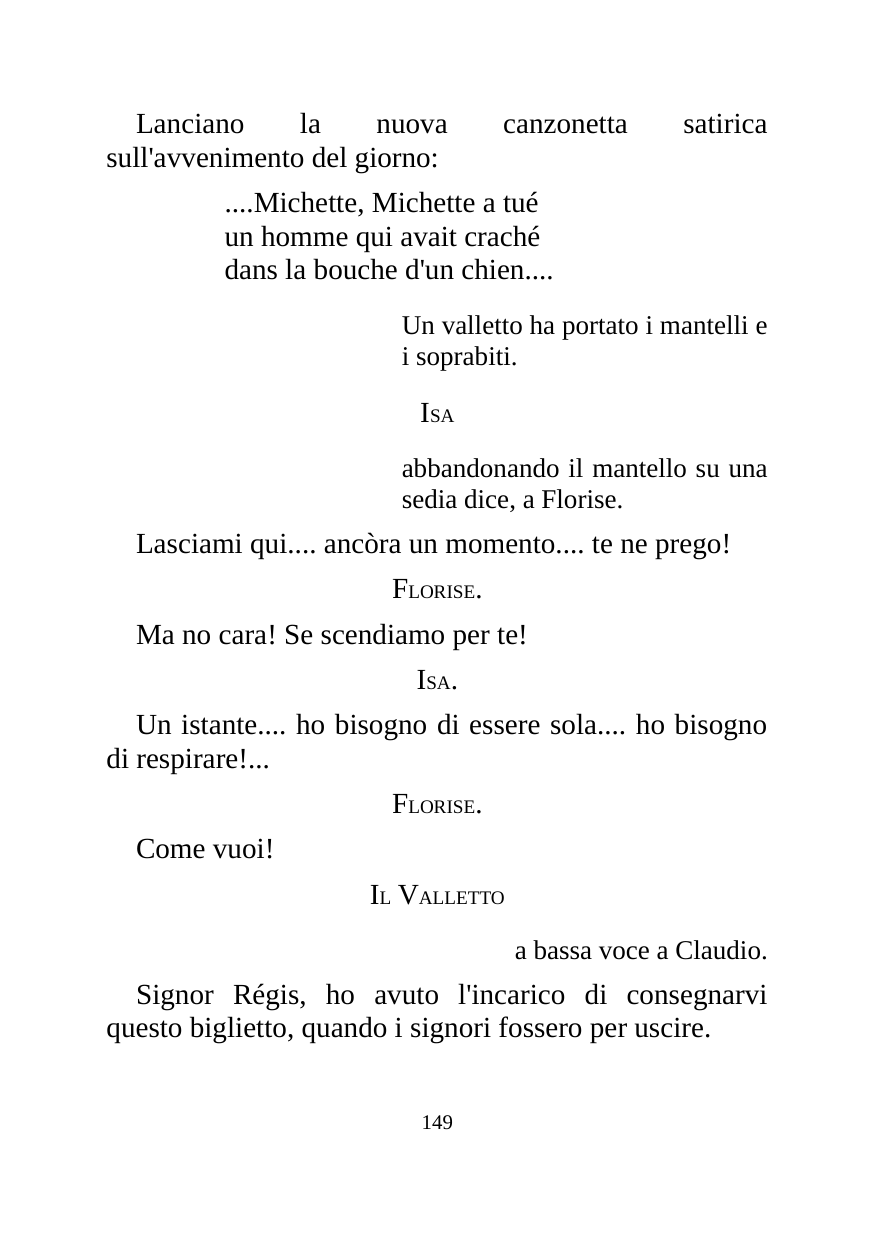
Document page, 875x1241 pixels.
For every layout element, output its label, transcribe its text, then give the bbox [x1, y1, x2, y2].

text a bassa voce a Claudio. [402, 934, 768, 965]
text Isa [106, 395, 768, 429]
text Ma no cara! Se scendiamo per te! [106, 617, 768, 650]
text Un istante.... ho bisogno di essere sola.... ho bisogno di respirare!... [106, 707, 768, 774]
text Isa. [106, 662, 768, 696]
text Il Valletto [106, 877, 768, 911]
text Come vuoi! [106, 832, 768, 865]
text abbandonando il mantello su una sedia dice, a Florise. [402, 452, 768, 514]
text Florise. [106, 786, 768, 820]
text Un valletto ha portato i mantelli e i soprabiti. [402, 309, 768, 372]
text Signor Régis, ho avuto l'incarico di consegnarvi questo biglietto, quando i signori fossero per uscire. [106, 977, 768, 1044]
text Florise. [106, 572, 768, 605]
text ....Michette, Michette a tué un homme qui avait craché dans la bouche d'un chien.... [224, 185, 768, 286]
text Lasciami qui.... ancòra un momento.... te ne prego! [106, 526, 768, 560]
text Lanciano la nuova canzonetta satirica sull'avvenimento del giorno: [106, 106, 768, 173]
